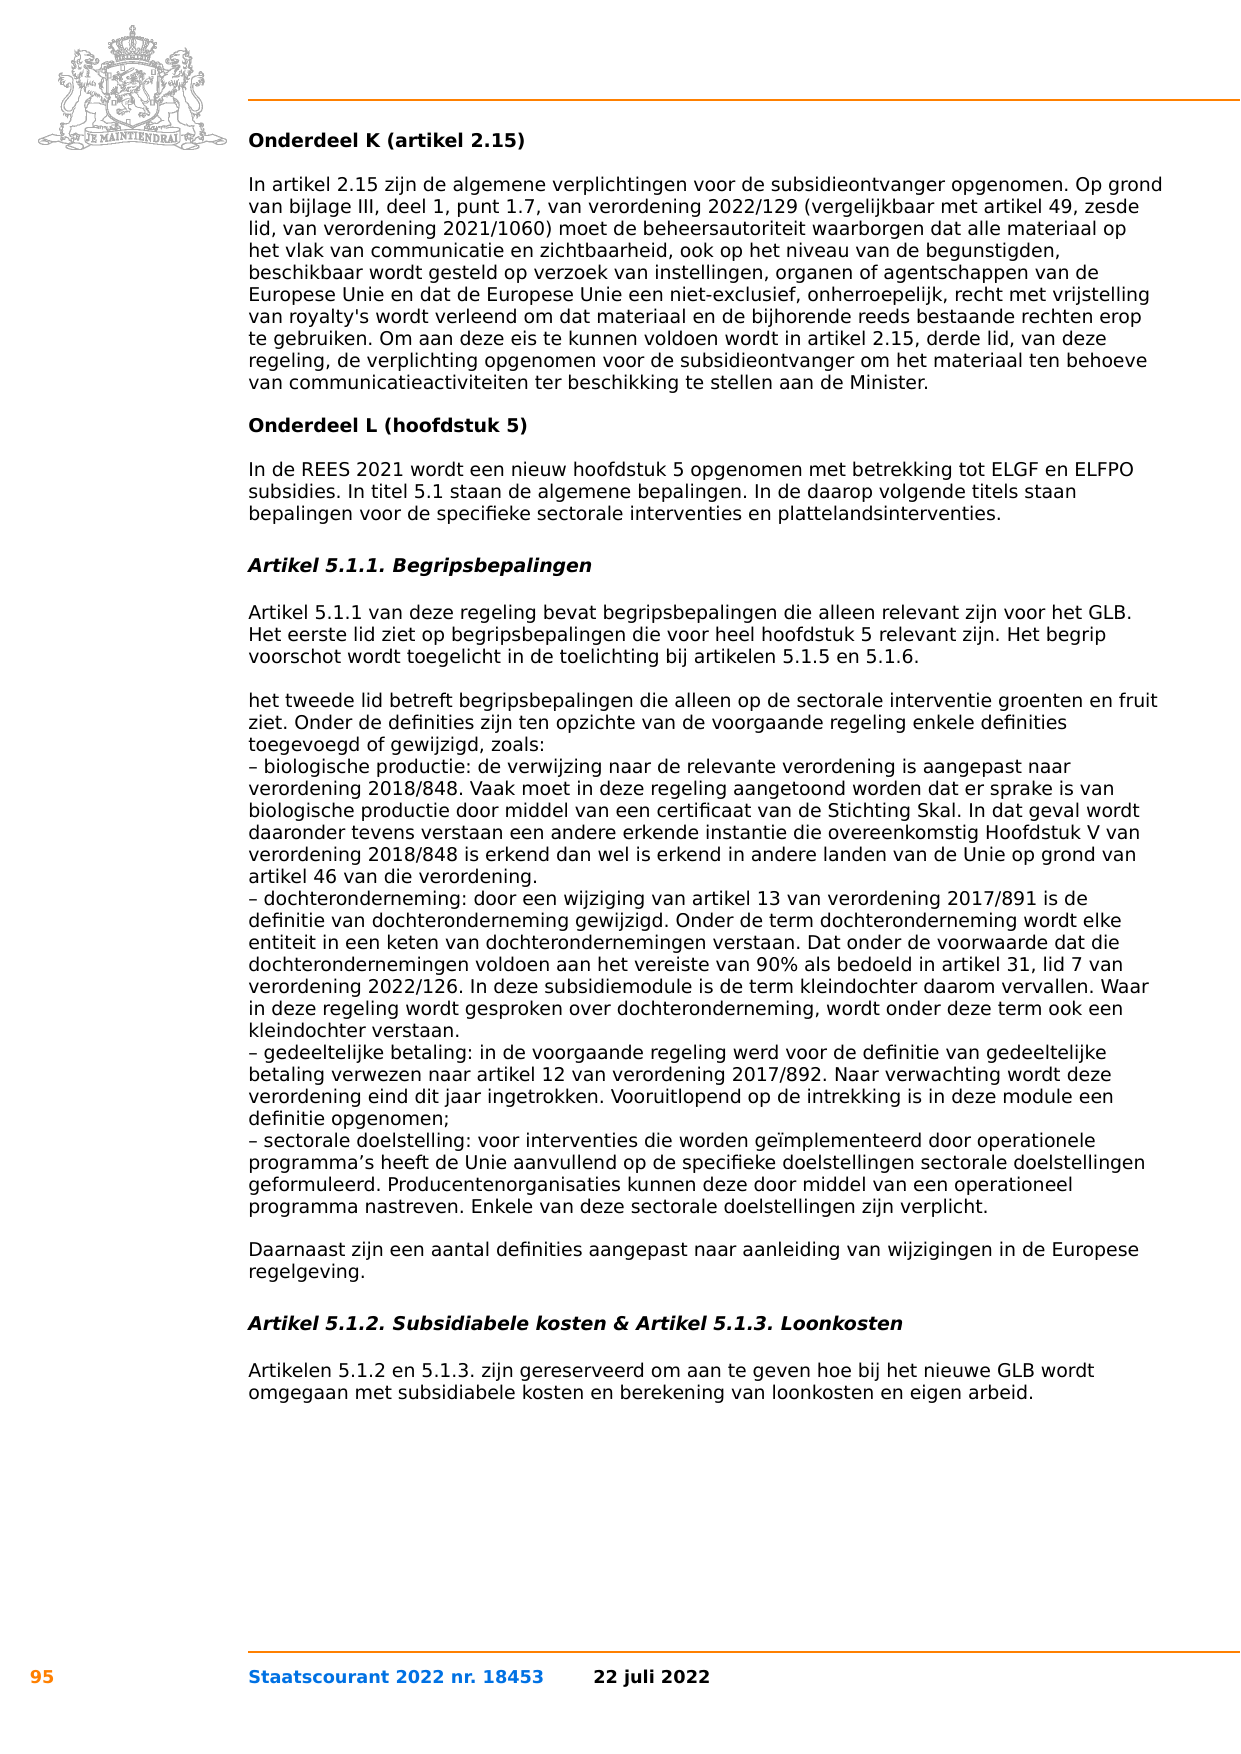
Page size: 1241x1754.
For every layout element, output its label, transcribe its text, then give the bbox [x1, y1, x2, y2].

text het tweede lid betreft begripsbepalingen die alleen op de sectorale interventie groenten en fruit ziet. Onder de definities zijn ten opzichte van de voorgaande regeling enkele definities toegevoegd of gewijzigd, zoals꞉ [248, 690, 1163, 756]
text In artikel 2.15 zijn de algemene verplichtingen voor de subsidieontvanger opgenomen. Op grond van bijlage III, deel 1, punt 1.7, van verordening 2022/129 (vergelijkbaar met artikel 49, zesde lid, van verordening 2021/1060) moet de beheersautoriteit waarborgen dat alle materiaal op het vlak van communicatie en zichtbaarheid, ook op het niveau van de begunstigden, beschikbaar wordt gesteld op verzoek van instellingen, organen of agentschappen van de Europese Unie en dat de Europese Unie een niet-exclusief, onherroepelijk, recht met vrijstelling van royalty's wordt verleend om dat materiaal en de bijhorende reeds bestaande rechten erop te gebruiken. Om aan deze eis te kunnen voldoen wordt in artikel 2.15, derde lid, van deze regeling, de verplichting opgenomen voor de subsidieontvanger om het materiaal ten behoeve van communicatieactiviteiten ter beschikking te stellen aan de Minister. [248, 174, 1163, 393]
subtitle Artikel 5.1.2. Subsidiabele kosten & Artikel 5.1.3. Loonkosten [248, 1313, 1163, 1335]
subtitle Onderdeel L (hoofdstuk 5) [248, 415, 1163, 437]
text – sectorale doelstelling: voor interventies die worden geïmplementeerd door operationele programma’s heeft de Unie aanvullend op de specifieke doelstellingen sectorale doelstellingen geformuleerd. Producentenorganisaties kunnen deze door middel van een operationeel programma nastreven. Enkele van deze sectorale doelstellingen zijn verplicht. [248, 1129, 1163, 1217]
subtitle Artikel 5.1.1. Begripsbepalingen [248, 555, 1163, 577]
subtitle Onderdeel K (artikel 2.15) [248, 130, 1163, 152]
text – dochteronderneming: door een wijziging van artikel 13 van verordening 2017/891 is de definitie van dochteronderneming gewijzigd. Onder de term dochteronderneming wordt elke entiteit in een keten van dochterondernemingen verstaan. Dat onder de voorwaarde dat die dochterondernemingen voldoen aan het vereiste van 90% als bedoeld in artikel 31, lid 7 van verordening 2022/126. In deze subsidiemodule is de term kleindochter daarom vervallen. Waar in deze regeling wordt gesproken over dochteronderneming, wordt onder deze term ook een kleindochter verstaan. [248, 888, 1163, 1042]
text Daarnaast zijn een aantal definities aangepast naar aanleiding van wijzigingen in de Europese regelgeving. [248, 1239, 1163, 1283]
text In de REES 2021 wordt een nieuw hoofdstuk 5 opgenomen met betrekking tot ELGF en ELFPO subsidies. In titel 5.1 staan de algemene bepalingen. In de daarop volgende titels staan bepalingen voor de specifieke sectorale interventies en plattelandsinterventies. [248, 459, 1163, 525]
text – biologische productie: de verwijzing naar de relevante verordening is aangepast naar verordening 2018/848. Vaak moet in deze regeling aangetoond worden dat er sprake is van biologische productie door middel van een certificaat van de Stichting Skal. In dat geval wordt daaronder tevens verstaan een andere erkende instantie die overeenkomstig Hoofdstuk V van verordening 2018/848 is erkend dan wel is erkend in andere landen van de Unie op grond van artikel 46 van die verordening. [248, 756, 1163, 888]
text – gedeeltelijke betaling: in de voorgaande regeling werd voor de definitie van gedeeltelijke betaling verwezen naar artikel 12 van verordening 2017/892. Naar verwachting wordt deze verordening eind dit jaar ingetrokken. Vooruitlopend op de intrekking is in deze module een definitie opgenomen; [248, 1042, 1163, 1129]
text Artikelen 5.1.2 en 5.1.3. zijn gereserveerd om aan te geven hoe bij het nieuwe GLB wordt omgegaan met subsidiabele kosten en berekening van loonkosten en eigen arbeid. [248, 1360, 1163, 1404]
text Artikel 5.1.1 van deze regeling bevat begripsbepalingen die alleen relevant zijn voor het GLB. Het eerste lid ziet op begripsbepalingen die voor heel hoofdstuk 5 relevant zijn. Het begrip voorschot wordt toegelicht in de toelichting bij artikelen 5.1.5 en 5.1.6. [248, 602, 1163, 668]
picture [38, 25, 227, 150]
